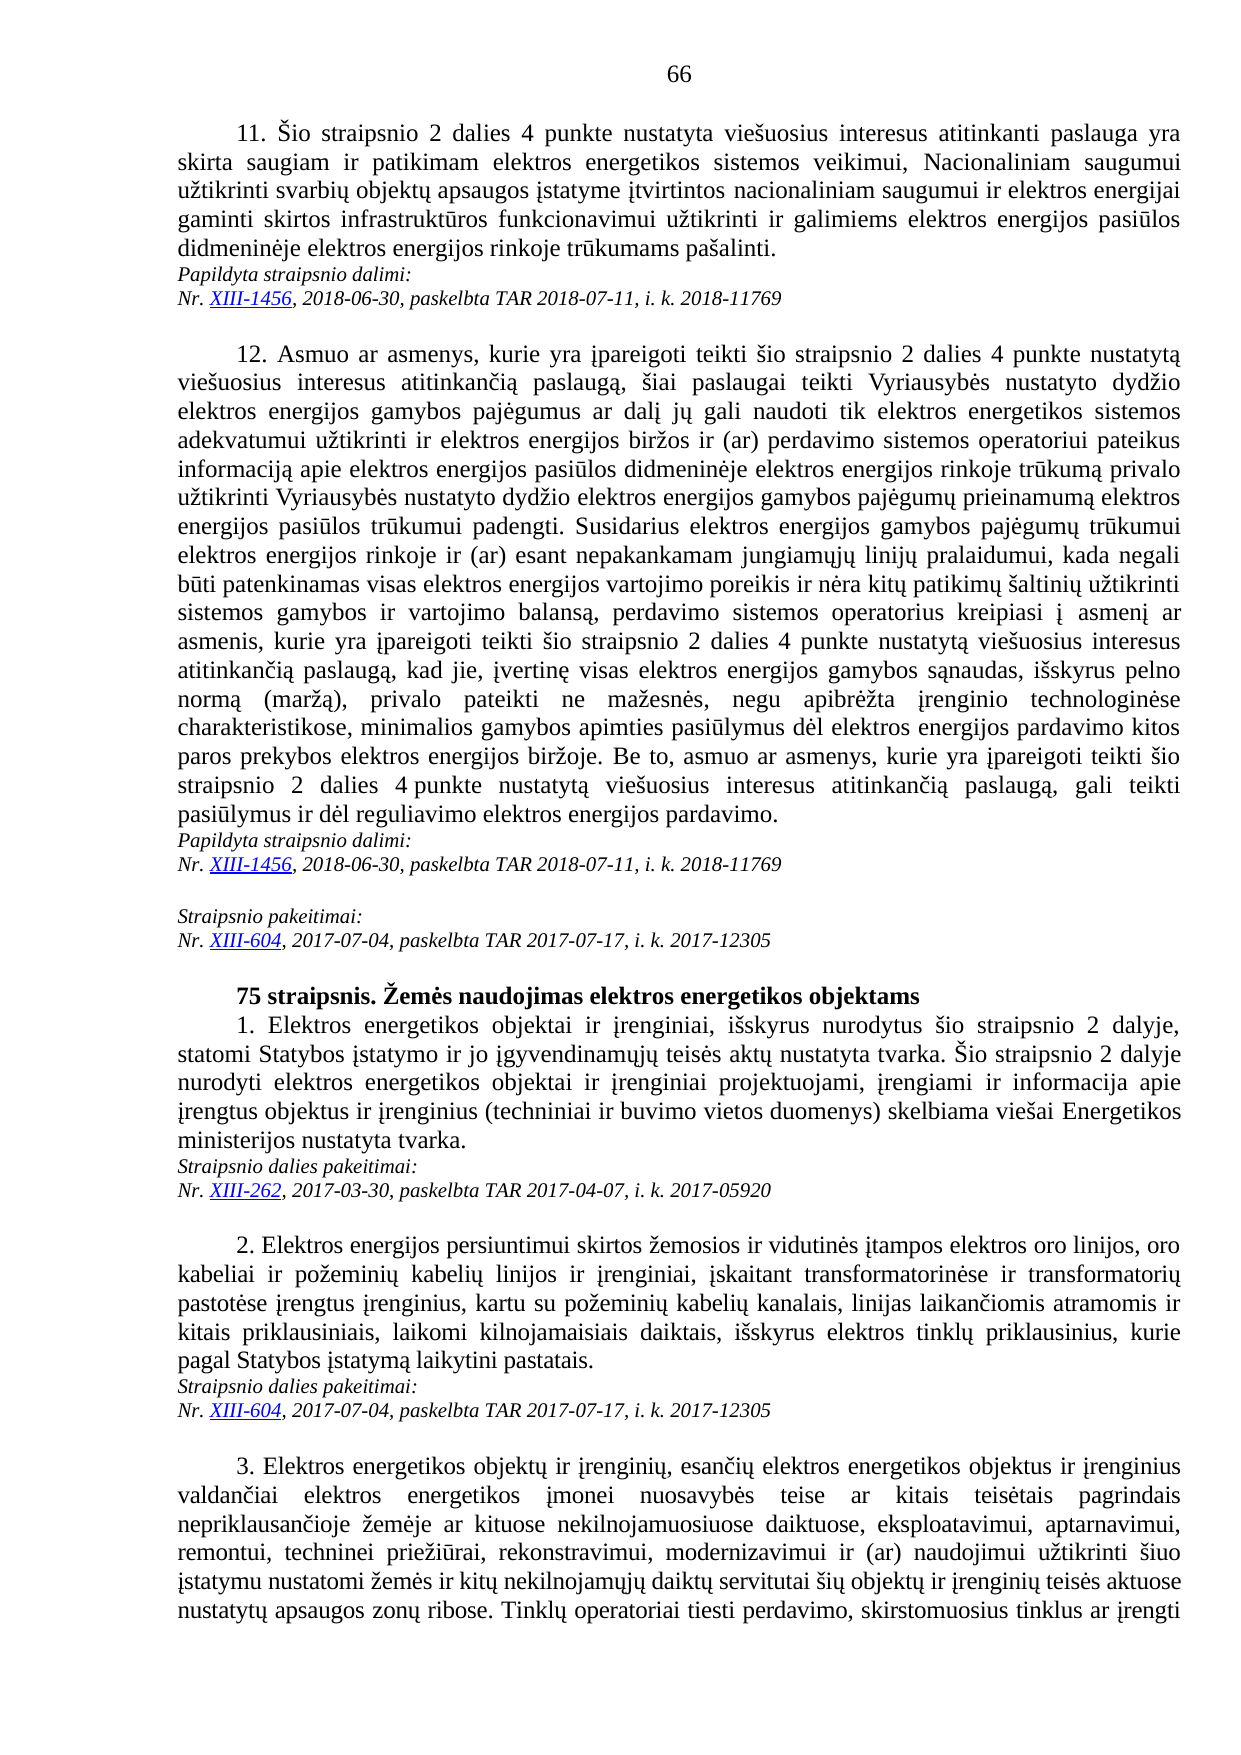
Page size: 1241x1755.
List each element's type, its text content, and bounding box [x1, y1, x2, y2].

text 3. Elektros energetikos objektų ir įrenginių, esančių elektros energetikos objektus ir įrenginius valdančiai elektros energetikos įmonei nuosavybės teise ar kitais teisėtais pagrindais nepriklausančioje žemėje ar kituose nekilnojamuosiuose daiktuose, eksploatavimui, aptarnavimui, remontui, techninei priežiūrai, rekonstravimui, modernizavimui ir (ar) naudojimui užtikrinti šiuo įstatymu nustatomi žemės ir kitų nekilnojamųjų daiktų servitutai šių objektų ir įrenginių teisės aktuose nustatytų apsaugos zonų ribose. Tinklų operatoriai tiesti perdavimo, skirstomuosius tinklus ar įrengti [177, 1451, 1181, 1624]
text 2. Elektros energijos persiuntimui skirtos žemosios ir vidutinės įtampos elektros oro linijos, oro kabeliai ir požeminių kabelių linijos ir įrenginiai, įskaitant transformatorinėse ir transformatorių pastotėse įrengtus įrenginius, kartu su požeminių kabelių kanalais, linijas laikančiomis atramomis ir kitais priklausiniais, laikomi kilnojamaisiais daiktais, išskyrus elektros tinklų priklausinius, kurie pagal Statybos įstatymą laikytini pastatais. [177, 1231, 1181, 1374]
text Papildyta straipsnio dalimi: [177, 827, 1181, 852]
text Nr. XIII-262, 2017-03-30, paskelbta TAR 2017-04-07, i. k. 2017-05920 [177, 1178, 1181, 1202]
text 1. Elektros energetikos objektai ir įrenginiai, išskyrus nurodytus šio straipsnio 2 dalyje, statomi Statybos įstatymo ir jo įgyvendinamųjų teisės aktų nustatyta tvarka. Šio straipsnio 2 dalyje nurodyti elektros energetikos objektai ir įrenginiai projektuojami, įrengiami ir informacija apie įrengtus objektus ir įrenginius (techniniai ir buvimo vietos duomenys) skelbiama viešai Energetikos ministerijos nustatyta tvarka. [177, 1010, 1181, 1154]
text Nr. XIII-604, 2017-07-04, paskelbta TAR 2017-07-17, i. k. 2017-12305 [177, 1398, 1181, 1422]
text Nr. XIII-1456, 2018-06-30, paskelbta TAR 2018-07-11, i. k. 2018-11769 [177, 286, 1181, 310]
text 75 straipsnis. Žemės naudojimas elektros energetikos objektams [177, 981, 1181, 1010]
text 12. Asmuo ar asmenys, kurie yra įpareigoti teikti šio straipsnio 2 dalies 4 punkte nustatytą viešuosius interesus atitinkančią paslaugą, šiai paslaugai teikti Vyriausybės nustatyto dydžio elektros energijos gamybos pajėgumus ar dalį jų gali naudoti tik elektros energetikos sistemos adekvatumui užtikrinti ir elektros energijos biržos ir (ar) perdavimo sistemos operatoriui pateikus informaciją apie elektros energijos pasiūlos didmeninėje elektros energijos rinkoje trūkumą privalo užtikrinti Vyriausybės nustatyto dydžio elektros energijos gamybos pajėgumų prieinamumą elektros energijos pasiūlos trūkumui padengti. Susidarius elektros energijos gamybos pajėgumų trūkumui elektros energijos rinkoje ir (ar) esant nepakankamam jungiamųjų linijų pralaidumui, kada negali būti patenkinamas visas elektros energijos vartojimo poreikis ir nėra kitų patikimų šaltinių užtikrinti sistemos gamybos ir vartojimo balansą, perdavimo sistemos operatorius kreipiasi į asmenį ar asmenis, kurie yra įpareigoti teikti šio straipsnio 2 dalies 4 punkte nustatytą viešuosius interesus atitinkančią paslaugą, kad jie, įvertinę visas elektros energijos gamybos sąnaudas, išskyrus pelno normą (maržą), privalo pateikti ne mažesnės, negu apibrėžta įrenginio technologinėse charakteristikose, minimalios gamybos apimties pasiūlymus dėl elektros energijos pardavimo kitos paros prekybos elektros energijos biržoje. Be to, asmuo ar asmenys, kurie yra įpareigoti teikti šio straipsnio 2 dalies 4 punkte nustatytą viešuosius interesus atitinkančią paslaugą, gali teikti pasiūlymus ir dėl reguliavimo elektros energijos pardavimo. [177, 339, 1181, 827]
text Nr. XIII-1456, 2018-06-30, paskelbta TAR 2018-07-11, i. k. 2018-11769 [177, 852, 1181, 876]
text 11. Šio straipsnio 2 dalies 4 punkte nustatyta viešuosius interesus atitinkanti paslauga yra skirta saugiam ir patikimam elektros energetikos sistemos veikimui, Nacionaliniam saugumui užtikrinti svarbių objektų apsaugos įstatyme įtvirtintos nacionaliniam saugumui ir elektros energijai gaminti skirtos infrastruktūros funkcionavimui užtikrinti ir galimiems elektros energijos pasiūlos didmeninėje elektros energijos rinkoje trūkumams pašalinti. [177, 118, 1181, 262]
text Straipsnio dalies pakeitimai: [177, 1154, 1181, 1178]
text Straipsnio dalies pakeitimai: [177, 1374, 1181, 1398]
text Straipsnio pakeitimai: [177, 904, 1181, 928]
text Papildyta straipsnio dalimi: [177, 262, 1181, 286]
text Nr. XIII-604, 2017-07-04, paskelbta TAR 2017-07-17, i. k. 2017-12305 [177, 928, 1181, 952]
